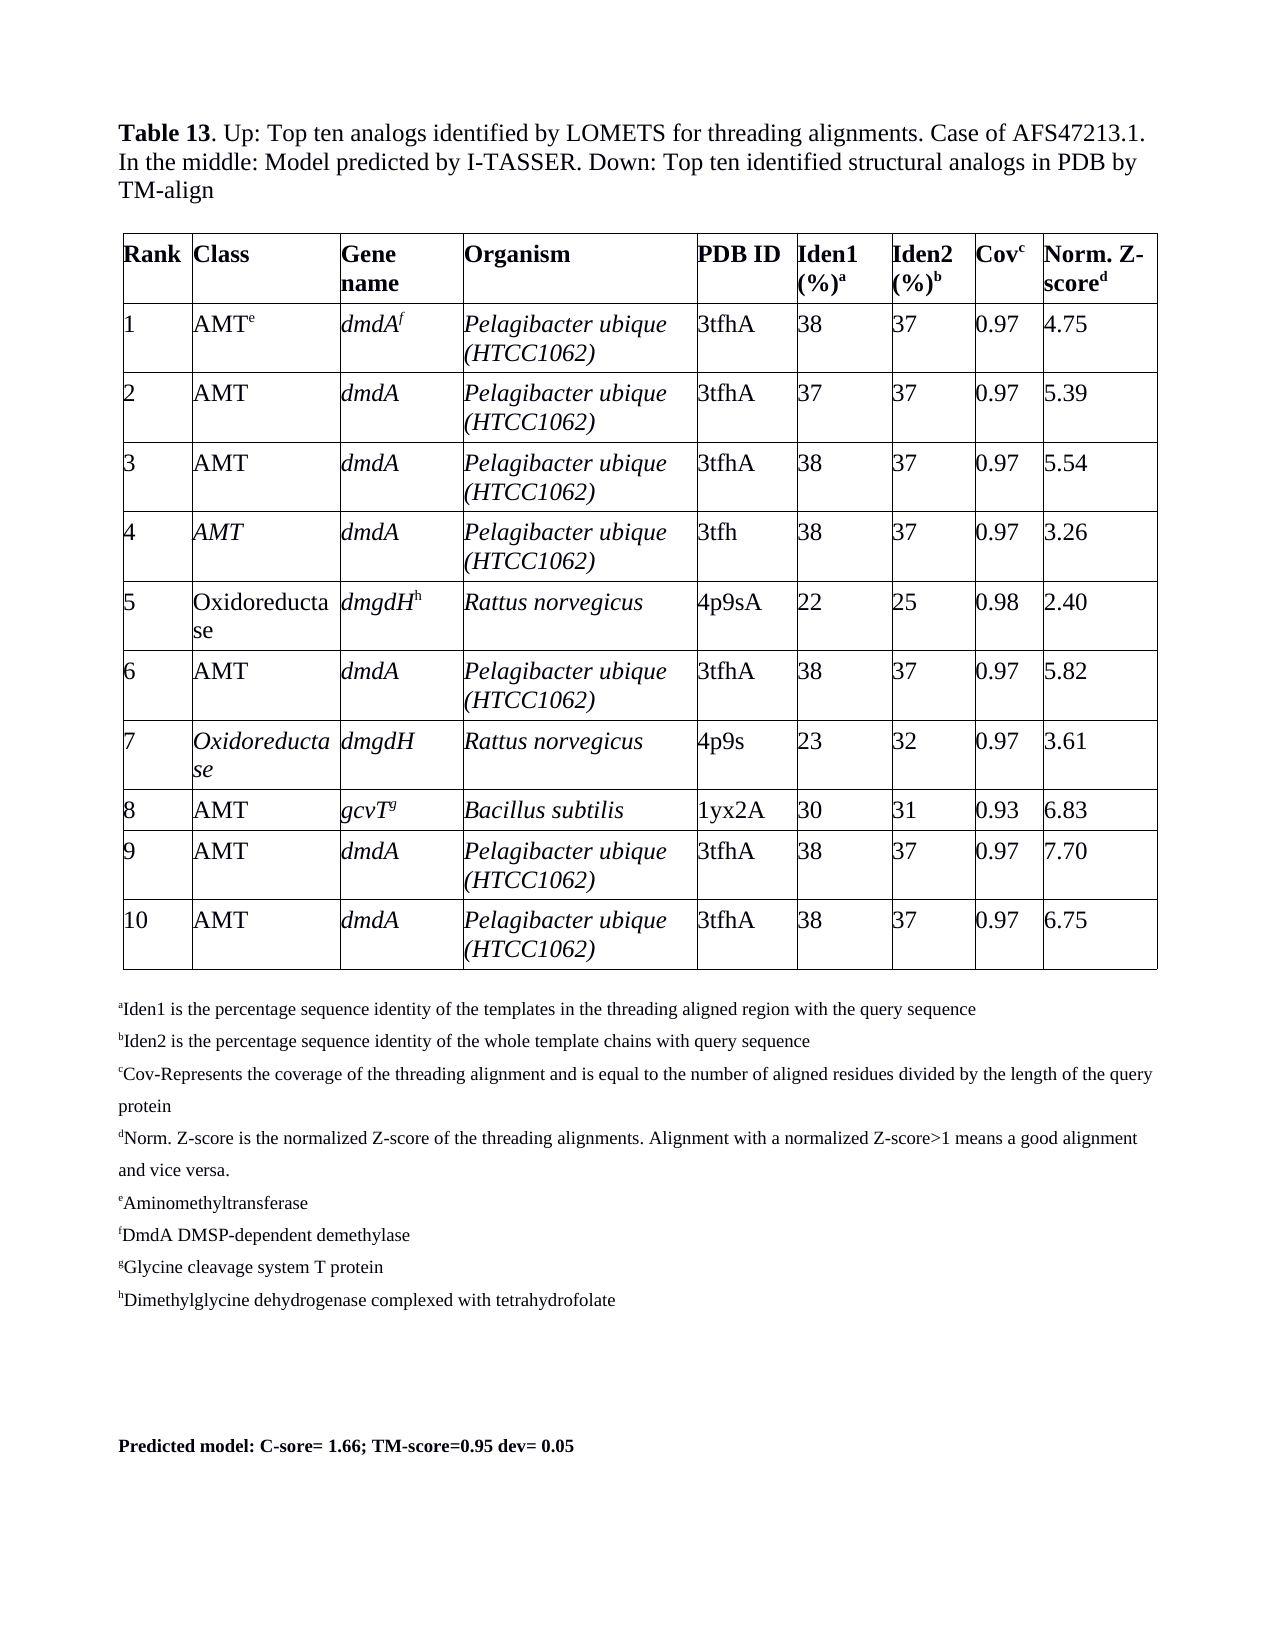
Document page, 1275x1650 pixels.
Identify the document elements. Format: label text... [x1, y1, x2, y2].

table_cell 37 [893, 831, 975, 899]
table_cell 3tfhA [698, 373, 797, 442]
table_cell 0.98 [976, 582, 1043, 650]
table_cell 3.26 [1044, 512, 1157, 581]
text eAminomethyltransferase [118, 1192, 1157, 1213]
table_cell 3tfh [698, 512, 797, 581]
table_cell 5.39 [1044, 373, 1157, 442]
table_header Class [193, 234, 340, 303]
table_header Iden1 (%)a [798, 234, 892, 303]
table_cell dmdA [341, 443, 463, 511]
table_cell AMT [193, 512, 340, 581]
text Predicted model: C-sore= 1.66; TM-score=0.95 dev= 0.05 [118, 1435, 1157, 1457]
table_cell Pelagibacter ubique (HTCC1062) [464, 373, 697, 442]
table_cell Oxidoreductase [193, 721, 340, 789]
table_cell 23 [798, 721, 892, 789]
text Table 13. Up: Top ten analogs identified by LOMETS for threading alignments. Case of AFS47213.1. In the middle: Model predicted by I-TASSER. Down: Top ten identified structural analogs in PDB by TM-align [118, 118, 1157, 204]
table_cell 7 [124, 721, 192, 789]
table_cell AMT [193, 831, 340, 899]
table_cell 38 [798, 651, 892, 719]
table_cell 32 [893, 721, 975, 789]
table_header Gene name [341, 234, 463, 303]
text gGlycine cleavage system T protein [118, 1256, 1157, 1278]
table_cell Pelagibacter ubique (HTCC1062) [464, 512, 697, 581]
table_cell gcvTg [341, 790, 463, 830]
table_cell AMT [193, 790, 340, 830]
table_cell 9 [124, 831, 192, 899]
table_header Rank [124, 234, 192, 303]
table_cell 4p9sA [698, 582, 797, 650]
table_cell 0.97 [976, 900, 1043, 969]
table_cell 37 [893, 443, 975, 511]
table_cell 3tfhA [698, 831, 797, 899]
table_cell Pelagibacter ubique (HTCC1062) [464, 443, 697, 511]
table_cell 5 [124, 582, 192, 650]
table_cell 6.83 [1044, 790, 1157, 830]
text cCov-Represents the coverage of the threading alignment and is equal to the number of aligned residues divided by the length of the query protein [118, 1062, 1157, 1116]
table_cell 38 [798, 831, 892, 899]
table_cell Pelagibacter ubique (HTCC1062) [464, 831, 697, 899]
text hDimethylglycine dehydrogenase complexed with tetrahydrofolate [118, 1288, 1157, 1310]
table_cell dmdA [341, 831, 463, 899]
table_cell 38 [798, 900, 892, 969]
table_cell dmdA [341, 373, 463, 442]
table_cell Pelagibacter ubique (HTCC1062) [464, 304, 697, 372]
table_cell 37 [893, 512, 975, 581]
table_cell 37 [893, 651, 975, 719]
table_cell 38 [798, 304, 892, 372]
table_cell 37 [798, 373, 892, 442]
table_cell dmdA [341, 651, 463, 719]
table_cell Rattus norvegicus [464, 721, 697, 789]
table_cell Bacillus subtilis [464, 790, 697, 830]
table_cell dmdA [341, 900, 463, 969]
table_cell 37 [893, 304, 975, 372]
table_cell dmdA [341, 512, 463, 581]
table_cell 7.70 [1044, 831, 1157, 899]
table_cell 38 [798, 443, 892, 511]
table_header Iden2 (%)b [893, 234, 975, 303]
text aIden1 is the percentage sequence identity of the templates in the threading aligned region with the query sequence [118, 998, 1157, 1019]
table_header PDB ID [698, 234, 797, 303]
text bIden2 is the percentage sequence identity of the whole template chains with query sequence [118, 1030, 1157, 1052]
table_header Organism [464, 234, 697, 303]
table_cell 38 [798, 512, 892, 581]
table_cell 2 [124, 373, 192, 442]
table_cell 30 [798, 790, 892, 830]
table_cell dmdAf [341, 304, 463, 372]
table_cell Pelagibacter ubique (HTCC1062) [464, 900, 697, 969]
table_cell 4.75 [1044, 304, 1157, 372]
table_cell 10 [124, 900, 192, 969]
table_cell AMT [193, 900, 340, 969]
table_header Covc [976, 234, 1043, 303]
table_cell 0.97 [976, 831, 1043, 899]
table_cell 0.93 [976, 790, 1043, 830]
table_cell dmgdH [341, 721, 463, 789]
table_cell 3tfhA [698, 900, 797, 969]
table_cell 2.40 [1044, 582, 1157, 650]
table_cell 22 [798, 582, 892, 650]
table_cell 4 [124, 512, 192, 581]
table_cell Pelagibacter ubique (HTCC1062) [464, 651, 697, 719]
table_cell 3tfhA [698, 304, 797, 372]
table_cell 3tfhA [698, 443, 797, 511]
table_cell 3 [124, 443, 192, 511]
table_cell 3.61 [1044, 721, 1157, 789]
table_cell 25 [893, 582, 975, 650]
table_cell 0.97 [976, 373, 1043, 442]
table_cell Rattus norvegicus [464, 582, 697, 650]
table_cell 1 [124, 304, 192, 372]
table_cell 5.54 [1044, 443, 1157, 511]
table_cell 0.97 [976, 651, 1043, 719]
table_cell 6.75 [1044, 900, 1157, 969]
table_cell 0.97 [976, 512, 1043, 581]
table_cell 0.97 [976, 304, 1043, 372]
table_cell 8 [124, 790, 192, 830]
table_header Norm. Z-scored [1044, 234, 1157, 303]
table_cell 4p9s [698, 721, 797, 789]
table_cell 0.97 [976, 721, 1043, 789]
table_cell AMT [193, 651, 340, 719]
table_cell Oxidoreductase [193, 582, 340, 650]
table_cell 37 [893, 900, 975, 969]
table_cell 37 [893, 373, 975, 442]
text dNorm. Z-score is the normalized Z-score of the threading alignments. Alignment with a normalized Z-score>1 means a good alignment and vice versa. [118, 1127, 1157, 1181]
table_cell 1yx2A [698, 790, 797, 830]
table_cell AMT [193, 373, 340, 442]
table_cell 6 [124, 651, 192, 719]
table_cell 3tfhA [698, 651, 797, 719]
table_cell 31 [893, 790, 975, 830]
table_cell dmgdHh [341, 582, 463, 650]
table_cell 5.82 [1044, 651, 1157, 719]
table_cell AMT [193, 443, 340, 511]
text fDmdA DMSP-dependent demethylase [118, 1224, 1157, 1246]
table_cell 0.97 [976, 443, 1043, 511]
table_cell AMTe [193, 304, 340, 372]
